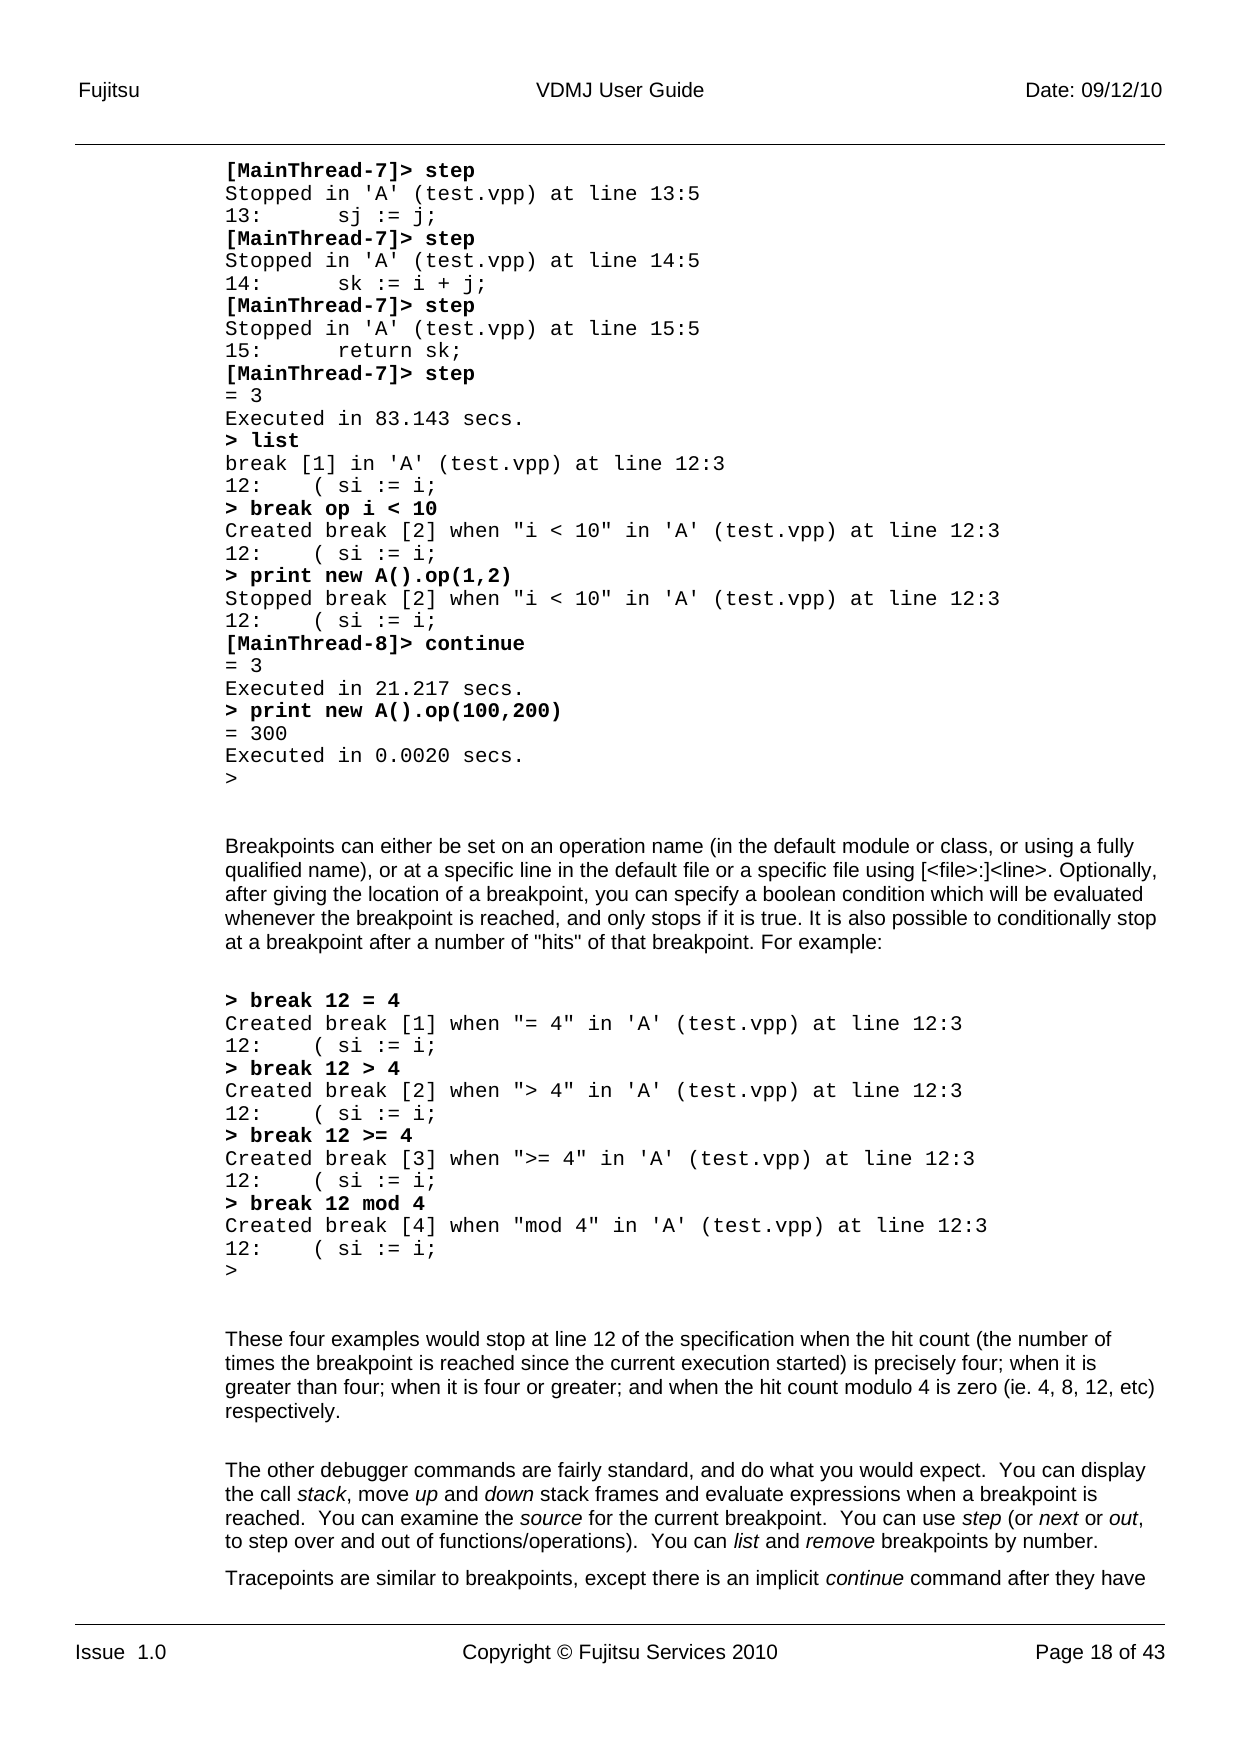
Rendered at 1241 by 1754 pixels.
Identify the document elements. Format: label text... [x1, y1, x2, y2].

text The other debugger commands are fairly standard, and do what you would expect. You can display the call stack, move up and down stack frames and evaluate expressions when a breakpoint is reached. You can examine the source for the current breakpoint. You can use step (or next or out, to step over and out of functions/operations). You can list and remove breakpoints by number. [225, 1458, 1165, 1554]
text These four examples would stop at line 12 of the specification when the hit count (the number of times the breakpoint is reached since the current execution started) is precisely four; when it is greater than four; when it is four or greater; and when the hit count modulo 4 is zero (ie. 4, 8, 12, etc) respectively. [225, 1327, 1165, 1423]
text [MainThread-7]> step [225, 160, 1165, 182]
text Stopped break [2] when "i < 10" in 'A' (test.vpp) at line 12:3 [225, 587, 1165, 610]
text > print new A().op(1,2) [225, 565, 1165, 587]
text Stopped in 'A' (test.vpp) at line 15:5 [225, 317, 1165, 340]
text = 3 [225, 385, 1165, 407]
text > break 12 = 4 [225, 989, 1165, 1012]
text = 300 [225, 722, 1165, 745]
text Created break [4] when "mod 4" in 'A' (test.vpp) at line 12:3 [225, 1214, 1165, 1237]
text Created break [2] when "> 4" in 'A' (test.vpp) at line 12:3 [225, 1079, 1165, 1102]
text 12: ( si := i; [225, 1102, 1165, 1124]
text > [225, 1259, 1165, 1282]
text > break op i < 10 [225, 497, 1165, 520]
text Created break [2] when "i < 10" in 'A' (test.vpp) at line 12:3 [225, 520, 1165, 542]
text 12: ( si := i; [225, 475, 1165, 497]
text > [225, 767, 1165, 790]
text [MainThread-7]> step [225, 362, 1165, 385]
text Executed in 83.143 secs. [225, 407, 1165, 430]
text 12: ( si := i; [225, 542, 1165, 565]
text 12: ( si := i; [225, 1237, 1165, 1259]
text break [1] in 'A' (test.vpp) at line 12:3 [225, 452, 1165, 475]
text Stopped in 'A' (test.vpp) at line 14:5 [225, 250, 1165, 272]
text Executed in 0.0020 secs. [225, 745, 1165, 767]
text 13: sj := j; [225, 205, 1165, 227]
text > print new A().op(100,200) [225, 700, 1165, 722]
text 14: sk := i + j; [225, 272, 1165, 295]
text 15: return sk; [225, 340, 1165, 362]
text 12: ( si := i; [225, 1169, 1165, 1192]
text Created break [3] when ">= 4" in 'A' (test.vpp) at line 12:3 [225, 1147, 1165, 1169]
text [MainThread-7]> step [225, 227, 1165, 250]
text Breakpoints can either be set on an operation name (in the default module or class, or using a fully qualified name), or at a specific line in the default file or a specific file using [<file>:]<line>. Optionally, after giving the location of a breakpoint, you can specify a boolean condition which will be evaluated whenever the breakpoint is reached, and only stops if it is true. It is also possible to conditionally stop at a breakpoint after a number of "hits" of that breakpoint. For example: [225, 835, 1165, 954]
text Created break [1] when "= 4" in 'A' (test.vpp) at line 12:3 [225, 1012, 1165, 1034]
text Tracepoints are similar to breakpoints, except there is an implicit continue command after they have [225, 1566, 1165, 1590]
text 12: ( si := i; [225, 610, 1165, 632]
text > break 12 mod 4 [225, 1192, 1165, 1214]
text = 3 [225, 655, 1165, 677]
text 12: ( si := i; [225, 1034, 1165, 1057]
text Executed in 21.217 secs. [225, 677, 1165, 700]
text [MainThread-7]> step [225, 295, 1165, 317]
text > list [225, 430, 1165, 452]
text Stopped in 'A' (test.vpp) at line 13:5 [225, 182, 1165, 205]
text > break 12 > 4 [225, 1057, 1165, 1079]
text > break 12 >= 4 [225, 1124, 1165, 1147]
text [MainThread-8]> continue [225, 632, 1165, 655]
